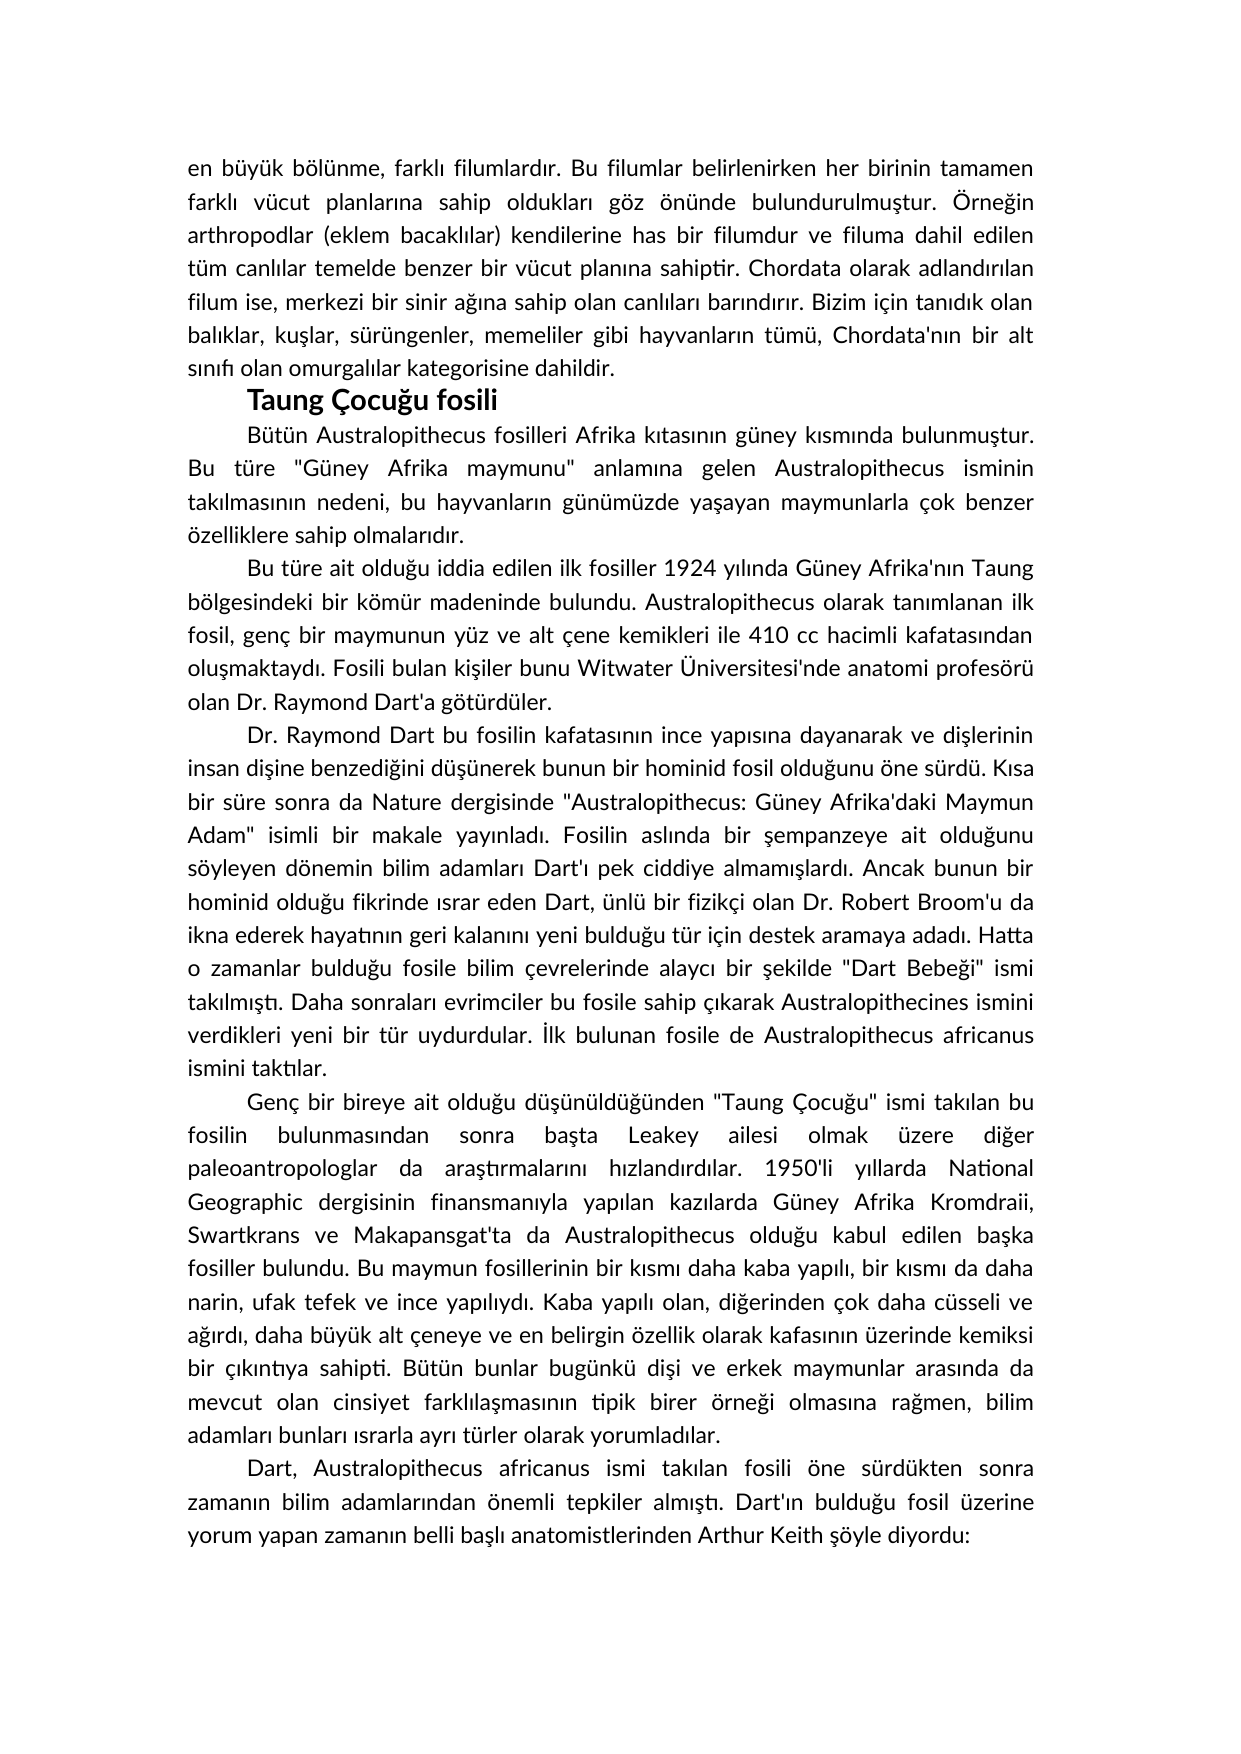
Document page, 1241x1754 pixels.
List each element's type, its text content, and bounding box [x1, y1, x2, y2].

text en büyük bölünme, farklı filumlardır. Bu filumlar belirlenirken her birinin tamamen farklı vücut planlarına sahip oldukları göz önünde bulundurulmuştur. Örneğin arthropodlar (eklem bacaklılar) kendilerine has bir filumdur ve filuma dahil edilen tüm canlılar temelde benzer bir vücut planına sahiptir. Chordata olarak adlandırılan filum ise, merkezi bir sinir ağına sahip olan canlıları barındırır. Bizim için tanıdık olan balıklar, kuşlar, sürüngenler, memeliler gibi hayvanların tümü, Chordata'nın bir alt sınıfı olan omurgalılar kategorisine dahildir. [187, 150, 1035, 383]
text Dart, Australopithecus africanus ismi takılan fosili öne sürdükten sonra zamanın bilim adamlarından önemli tepkiler almıştı. Dart'ın bulduğu fosil üzerine yorum yapan zamanın belli başlı anatomistlerinden Arthur Keith şöyle diyordu: [187, 1450, 1035, 1550]
text Bu türe ait olduğu iddia edilen ilk fosiller 1924 yılında Güney Afrika'nın Taung bölgesindeki bir kömür madeninde bulundu. Australopithecus olarak tanımlanan ilk fosil, genç bir maymunun yüz ve alt çene kemikleri ile 410 cc hacimli kafatasından oluşmaktaydı. Fosili bulan kişiler bunu Witwater Üniversitesi'nde anatomi profesörü olan Dr. Raymond Dart'a götürdüler. [187, 550, 1035, 717]
text Genç bir bireye ait olduğu düşünüldüğünden "Taung Çocuğu" ismi takılan bu fosilin bulunmasından sonra başta Leakey ailesi olmak üzere diğer paleoantropologlar da araştırmalarını hızlandırdılar. 1950'li yıllarda National Geographic dergisinin finansmanıyla yapılan kazılarda Güney Afrika Kromdraii, Swartkrans ve Makapansgat'ta da Australopithecus olduğu kabul edilen başka fosiller bulundu. Bu maymun fosillerinin bir kısmı daha kaba yapılı, bir kısmı da daha narin, ufak tefek ve ince yapılıydı. Kaba yapılı olan, diğerinden çok daha cüsseli ve ağırdı, daha büyük alt çeneye ve en belirgin özellik olarak kafasının üzerinde kemiksi bir çıkıntıya sahipti. Bütün bunlar bugünkü dişi ve erkek maymunlar arasında da mevcut olan cinsiyet farklılaşmasının tipik birer örneği olmasına rağmen, bilim adamları bunları ısrarla ayrı türler olarak yorumladılar. [187, 1083, 1035, 1450]
subtitle Taung Çocuğu fosili [187, 383, 1035, 417]
text Bütün Australopithecus fosilleri Afrika kıtasının güney kısmında bulunmuştur. Bu türe "Güney Afrika maymunu" anlamına gelen Australopithecus isminin takılmasının nedeni, bu hayvanların günümüzde yaşayan maymunlarla çok benzer özelliklere sahip olmalarıdır. [187, 417, 1035, 550]
text Dr. Raymond Dart bu fosilin kafatasının ince yapısına dayanarak ve dişlerinin insan dişine benzediğini düşünerek bunun bir hominid fosil olduğunu öne sürdü. Kısa bir süre sonra da Nature dergisinde "Australopithecus: Güney Afrika'daki Maymun Adam" isimli bir makale yayınladı. Fosilin aslında bir şempanzeye ait olduğunu söyleyen dönemin bilim adamları Dart'ı pek ciddiye almamışlardı. Ancak bunun bir hominid olduğu fikrinde ısrar eden Dart, ünlü bir fizikçi olan Dr. Robert Broom'u da ikna ederek hayatının geri kalanını yeni bulduğu tür için destek aramaya adadı. Hatta o zamanlar bulduğu fosile bilim çevrelerinde alaycı bir şekilde "Dart Bebeği" ismi takılmıştı. Daha sonraları evrimciler bu fosile sahip çıkarak Australopithecines ismini verdikleri yeni bir tür uydurdular. İlk bulunan fosile de Australopithecus africanus ismini taktılar. [187, 717, 1035, 1083]
